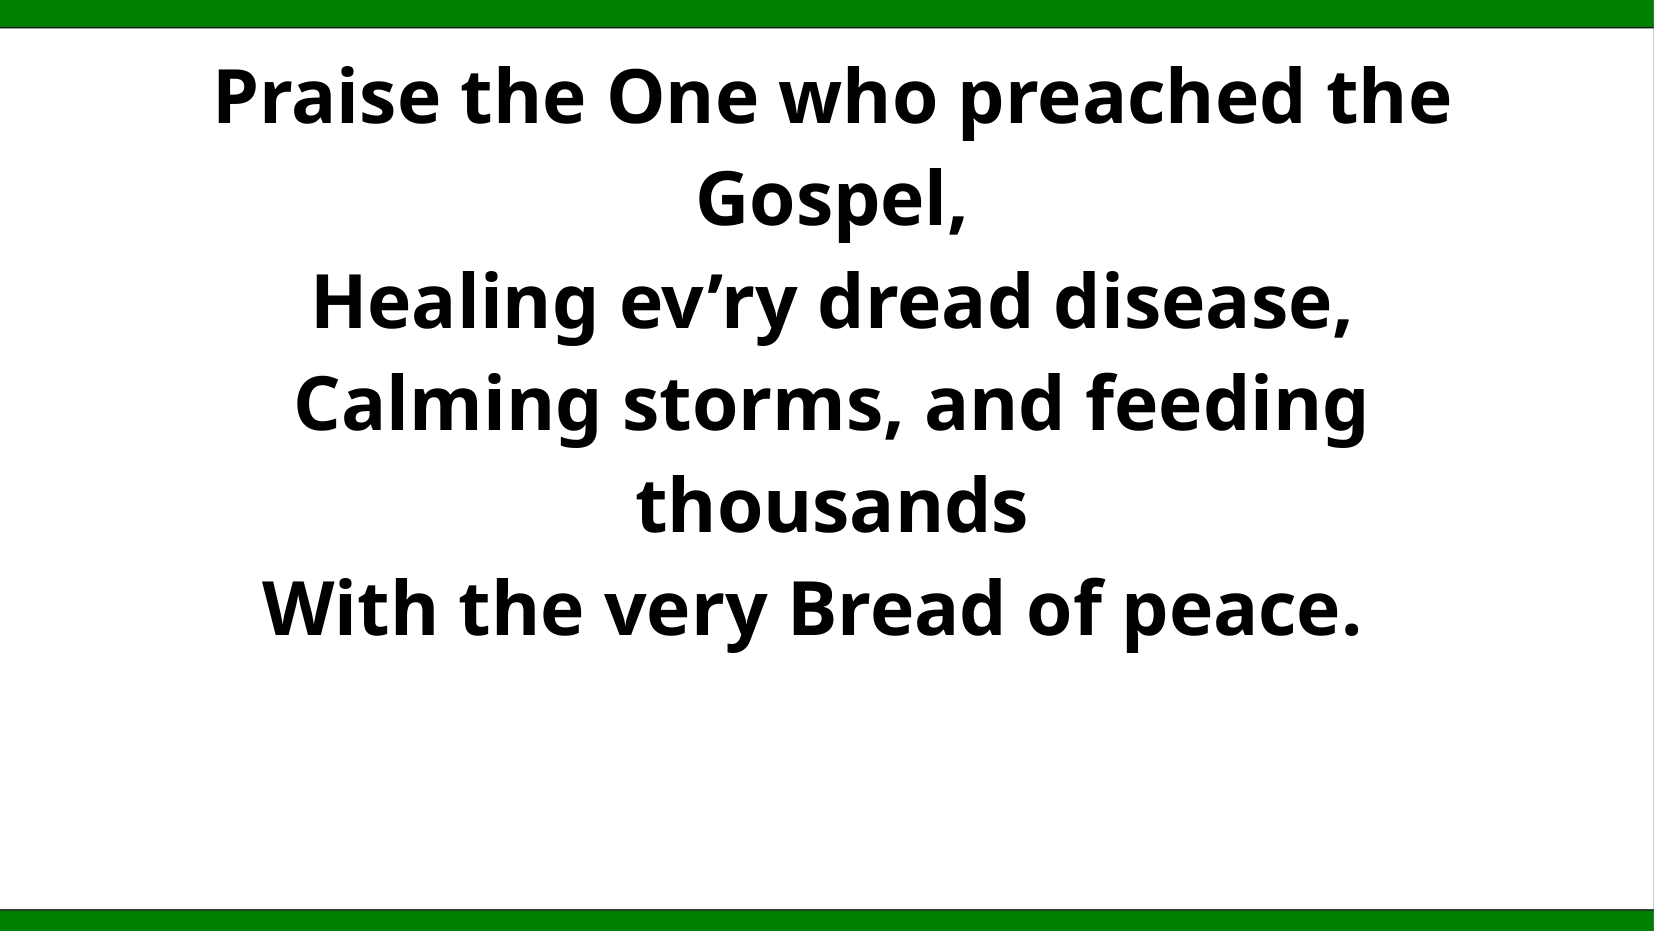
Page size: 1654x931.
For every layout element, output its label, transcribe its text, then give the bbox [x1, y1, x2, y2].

text_box Praise the One who preached the Gospel, Healing ev’ry dread disease, Calming storms, and feeding thousands With the very Bread of peace. [90, 35, 1576, 451]
picture [0, 0, 1654, 931]
